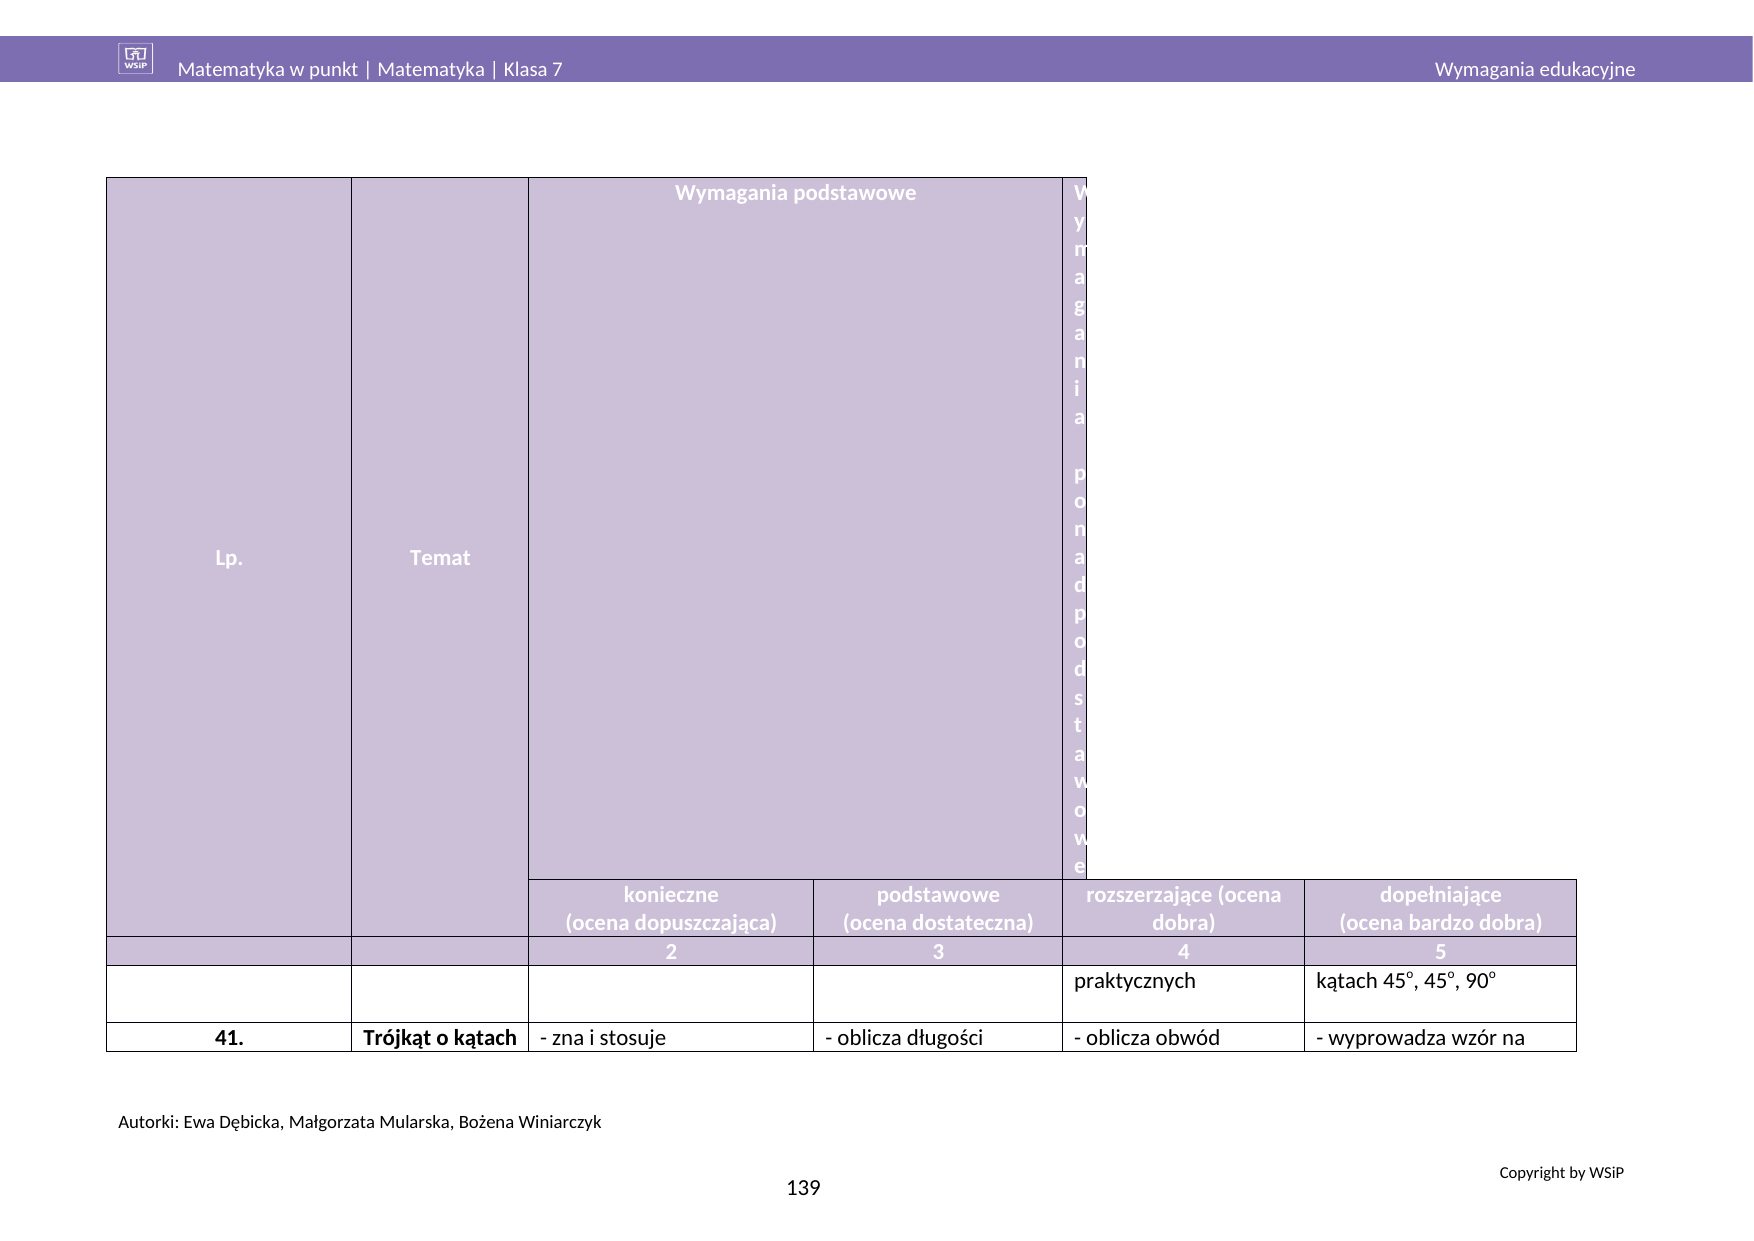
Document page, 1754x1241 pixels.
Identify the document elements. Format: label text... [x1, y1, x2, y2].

table_cell [352, 966, 528, 1022]
table_cell praktycznych [1063, 966, 1304, 1022]
table_header Temat [352, 178, 528, 936]
table_cell [107, 966, 351, 1022]
table_cell podstawowe (ocena dostateczna) [814, 880, 1062, 936]
table_cell - zna i stosuje [529, 1023, 813, 1051]
table_cell - wyprowadza wzór na [1305, 1023, 1576, 1051]
table_cell konieczne (ocena dopuszczająca) [529, 880, 813, 936]
table_cell - oblicza długości [814, 1023, 1062, 1051]
table_cell [529, 966, 813, 1022]
table_cell [814, 966, 1062, 1022]
table_header Lp. [107, 178, 351, 936]
table_cell - oblicza obwód [1063, 1023, 1304, 1051]
table_cell rozszerzające (ocena dobra) [1063, 880, 1304, 936]
table_cell 41. [107, 1023, 351, 1051]
picture [0, 36, 1753, 82]
table_header Wymagania podstawowe [529, 178, 1062, 879]
table_cell dopełniające (ocena bardzo dobra) [1305, 880, 1576, 936]
table_header Wymagania ponadpodstawowe [1063, 178, 1086, 879]
table_cell 4 [1063, 937, 1304, 965]
table_cell [107, 937, 351, 965]
table_cell 3 [814, 937, 1062, 965]
table_cell 5 [1305, 937, 1576, 965]
table_cell 2 [529, 937, 813, 965]
table_cell Trójkąt o kątach [352, 1023, 528, 1051]
table_cell kątach 45o, 45o, 90o [1305, 966, 1576, 1022]
table_cell [352, 937, 528, 965]
